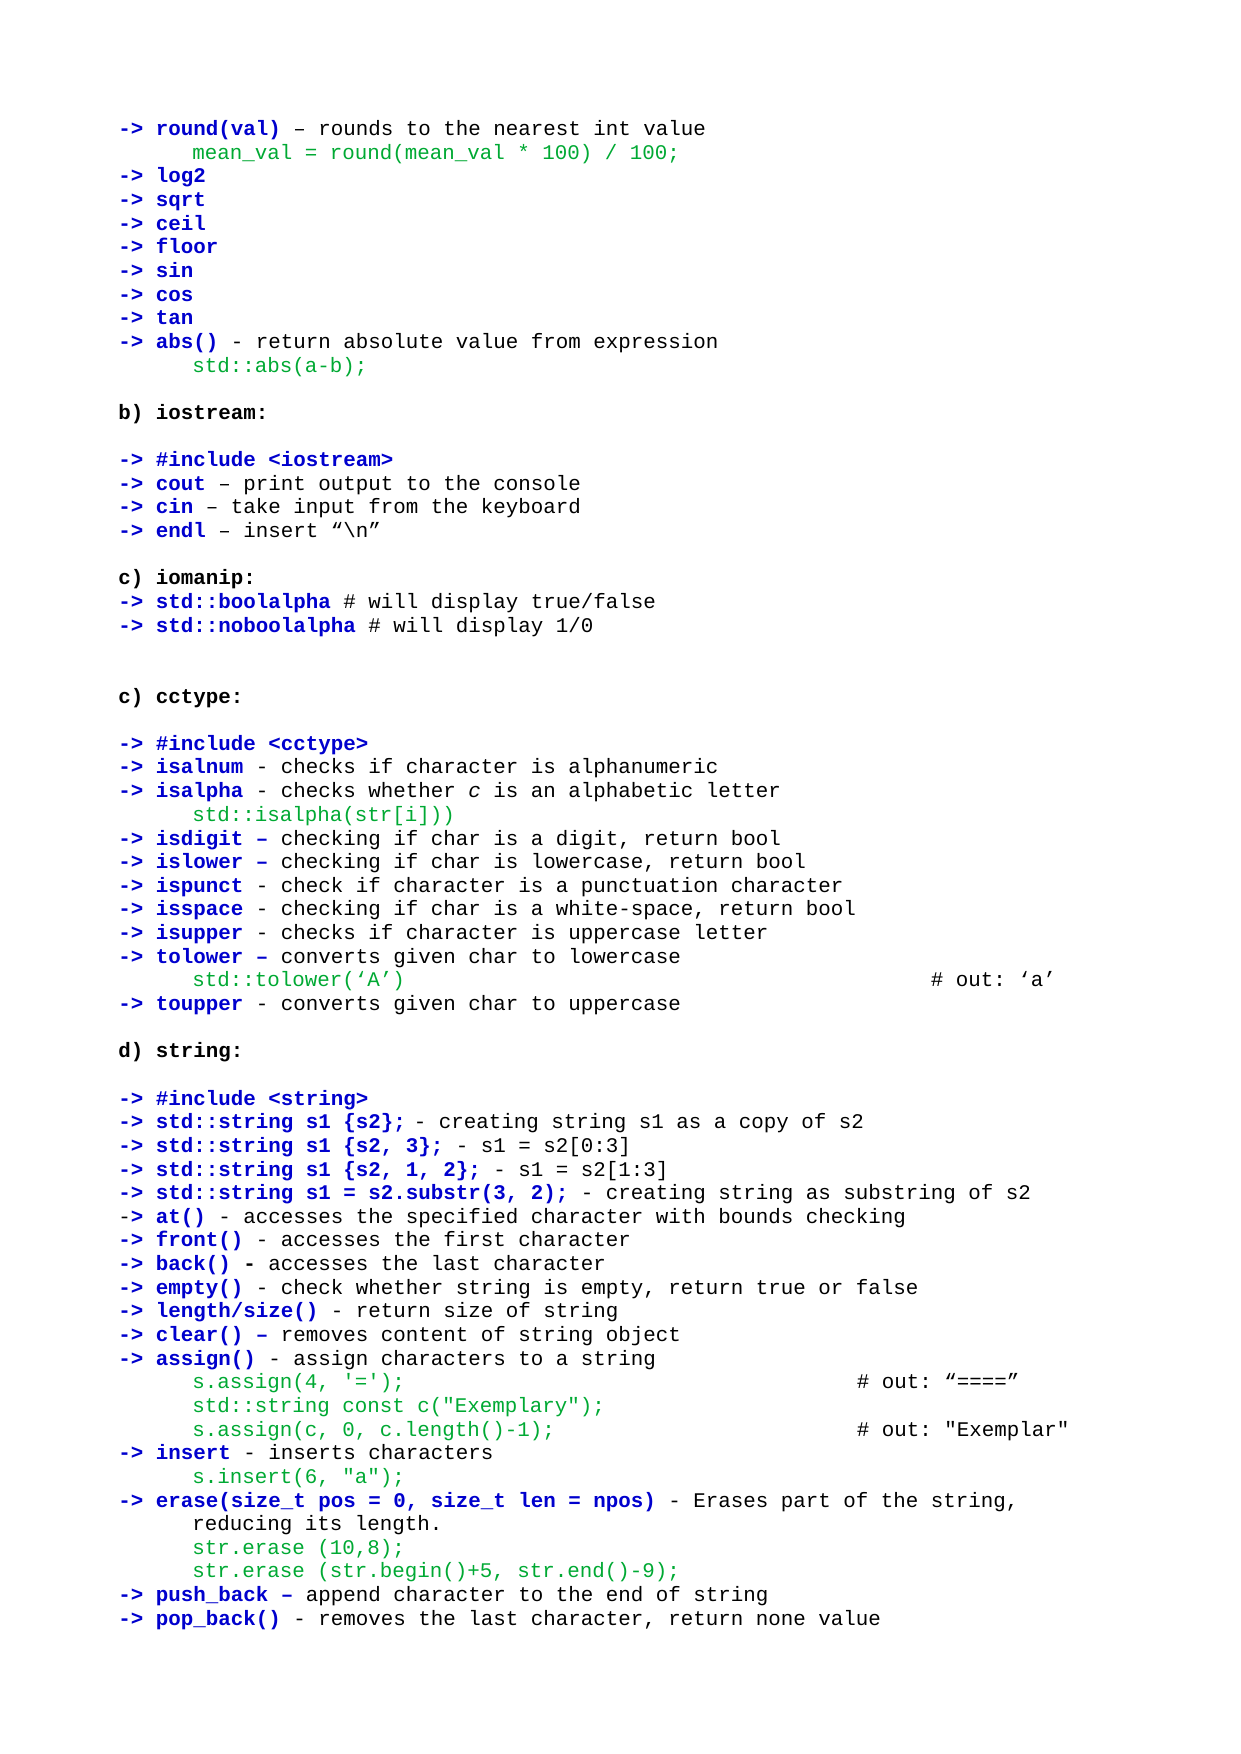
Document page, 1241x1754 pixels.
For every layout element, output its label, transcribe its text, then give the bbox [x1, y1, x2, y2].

text str.erase (10,8); [118, 1537, 1122, 1561]
text -> std::string s1 {s2}; - creating string s1 as a copy of s2 [118, 1111, 1122, 1135]
text -> std::boolalpha # will display true/false [118, 591, 1122, 615]
text -> at() - accesses the specified character with bounds checking [118, 1206, 1122, 1229]
text -> endl – insert “\n” [118, 520, 1122, 544]
text -> isupper - checks if character is uppercase letter [118, 922, 1122, 946]
text -> #include <cctype> [118, 733, 1122, 757]
text -> isalnum - checks if character is alphanumeric [118, 757, 1122, 780]
text -> cos [118, 284, 1122, 307]
text -> clear() – removes content of string object [118, 1324, 1122, 1348]
text -> sin [118, 260, 1122, 284]
text -> length/size() - return size of string [118, 1300, 1122, 1324]
text -> log2 [118, 165, 1122, 189]
text -> back() - accesses the last character [118, 1253, 1122, 1277]
text -> assign() - assign characters to a string [118, 1348, 1122, 1371]
text std::string const c("Exemplary"); [118, 1395, 1122, 1419]
text -> erase(size_t pos = 0, size_t len = npos) - Erases part of the string, reducing its length. [118, 1489, 1122, 1537]
text -> #include <string> [118, 1088, 1122, 1111]
text -> abs() - return absolute value from expression [118, 331, 1122, 354]
text -> tolower – converts given char to lowercase [118, 946, 1122, 969]
text -> isspace - checking if char is a white-space, return bool [118, 898, 1122, 922]
text -> floor [118, 236, 1122, 260]
text s.assign(c, 0, c.length()-1); # out: "Exemplar" [118, 1419, 1122, 1442]
text -> isdigit – checking if char is a digit, return bool [118, 827, 1122, 851]
text -> tan [118, 307, 1122, 331]
text -> pop_back() - removes the last character, return none value [118, 1608, 1122, 1631]
text -> isalpha - checks whether c is an alphabetic letter [118, 780, 1122, 804]
text -> #include <iostream> [118, 449, 1122, 473]
text -> insert - inserts characters [118, 1442, 1122, 1466]
text -> round(val) – rounds to the nearest int value [118, 118, 1122, 142]
text d) string: [118, 1040, 1122, 1064]
text -> std::string s1 = s2.substr(3, 2); - creating string as substring of s2 [118, 1182, 1122, 1206]
text -> toupper - converts given char to uppercase [118, 993, 1122, 1017]
text -> std::string s1 {s2, 3}; - s1 = s2[0:3] [118, 1135, 1122, 1158]
text -> ispunct - check if character is a punctuation character [118, 875, 1122, 898]
text std::tolower(‘A’) # out: ‘a’ [118, 969, 1122, 993]
text -> cin – take input from the keyboard [118, 496, 1122, 520]
text -> push_back – append character to the end of string [118, 1584, 1122, 1608]
text -> std::noboolalpha # will display 1/0 [118, 615, 1122, 638]
text mean_val = round(mean_val * 100) / 100; [118, 142, 1122, 165]
text -> empty() - check whether string is empty, return true or false [118, 1277, 1122, 1300]
text str.erase (str.begin()+5, str.end()-9); [118, 1561, 1122, 1584]
text -> std::string s1 {s2, 1, 2}; - s1 = s2[1:3] [118, 1158, 1122, 1182]
text c) iomanip: [118, 567, 1122, 591]
text std::abs(a-b); [118, 354, 1122, 378]
text -> islower – checking if char is lowercase, return bool [118, 851, 1122, 875]
text -> ceil [118, 213, 1122, 236]
text -> cout – print output to the console [118, 473, 1122, 496]
text s.insert(6, "a"); [118, 1466, 1122, 1489]
text c) cctype: [118, 686, 1122, 709]
text -> front() - accesses the first character [118, 1229, 1122, 1253]
text std::isalpha(str[i])) [118, 804, 1122, 827]
text b) iostream: [118, 402, 1122, 426]
text s.assign(4, '='); # out: “====” [118, 1371, 1122, 1395]
text -> sqrt [118, 189, 1122, 213]
